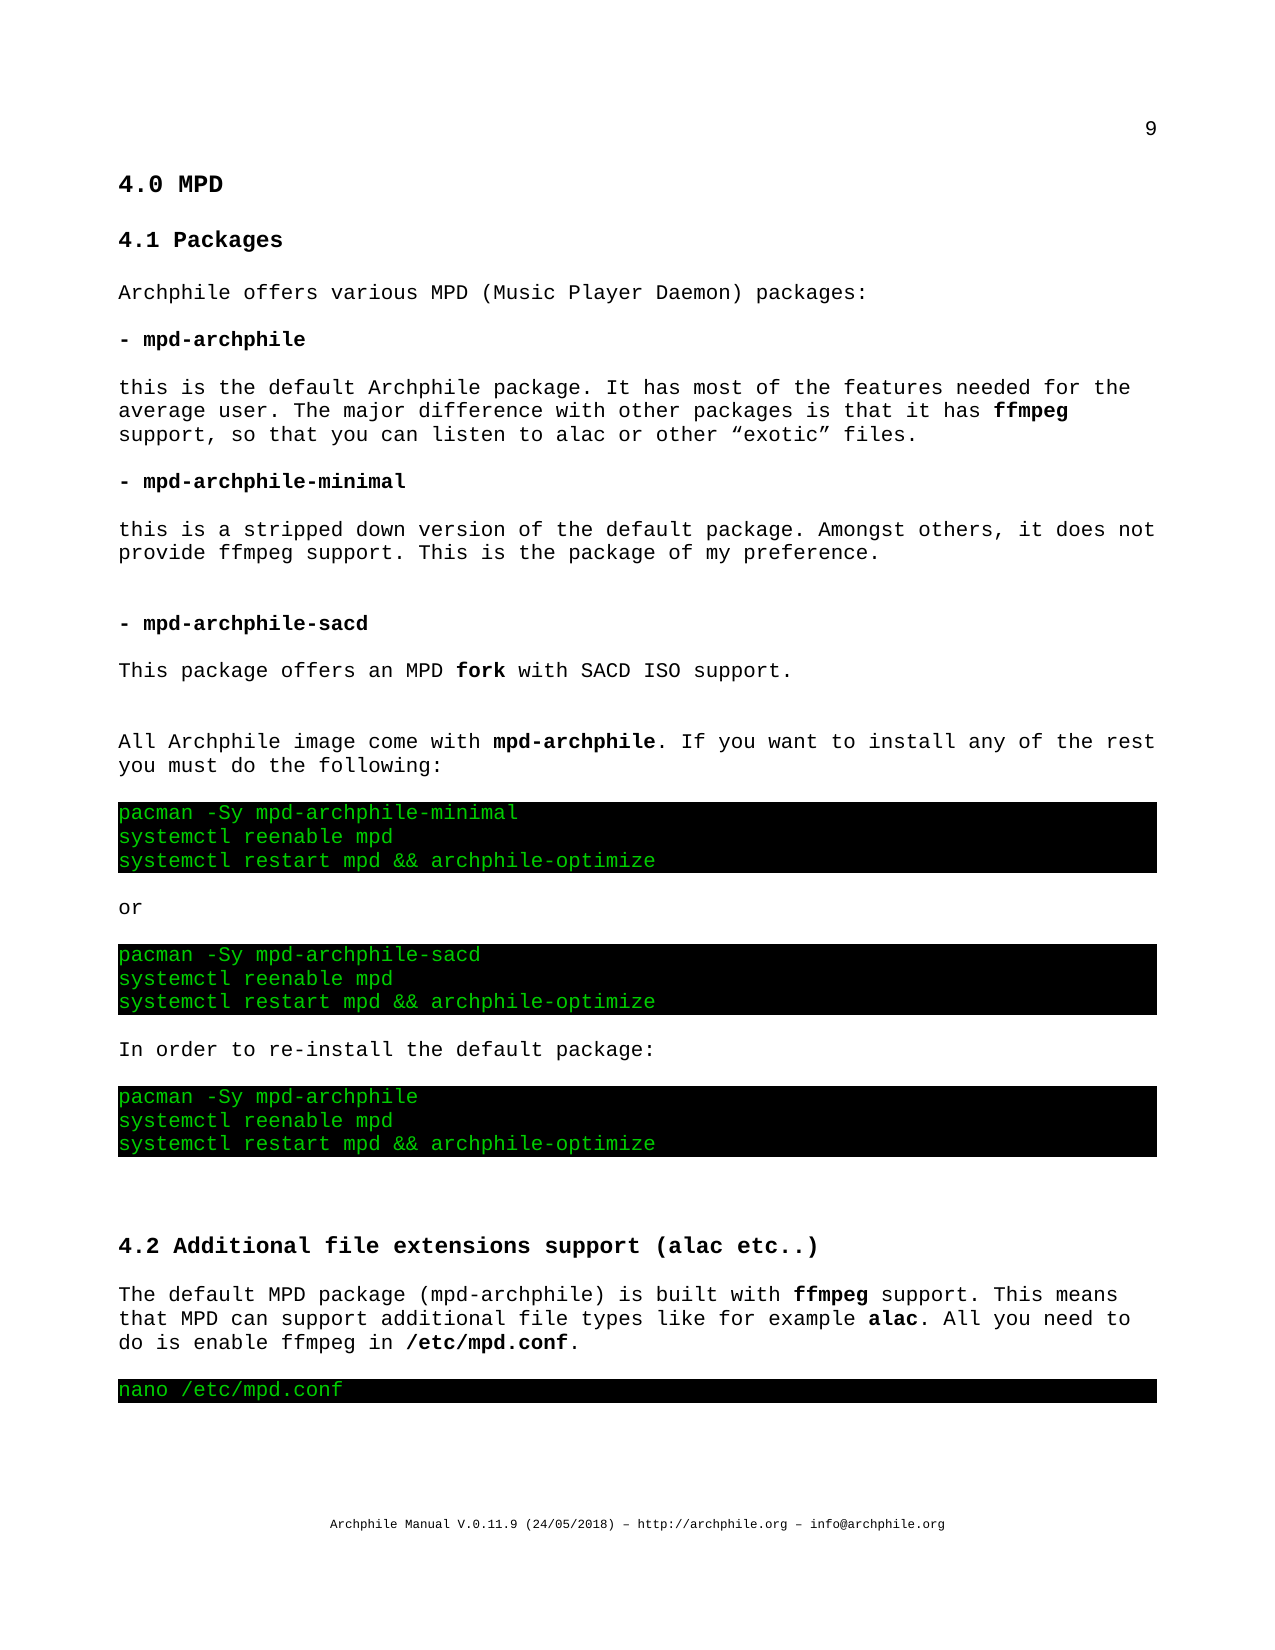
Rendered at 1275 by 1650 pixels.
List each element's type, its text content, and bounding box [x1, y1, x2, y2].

text nano /etc/mpd.conf [118, 1379, 1157, 1403]
text All Archphile image come with mpd-archphile. If you want to install any of the rest you must do the following: [118, 731, 1157, 779]
text - mpd-archphile-sacd [118, 613, 1157, 637]
text - mpd-archphile [118, 329, 1157, 353]
text systemctl reenable mpd [118, 968, 1157, 992]
text this is a stripped down version of the default package. Amongst others, it does not provide ffmpeg support. This is the package of my preference. [118, 519, 1157, 566]
text this is the default Archphile package. It has most of the features needed for the average user. The major difference with other packages is that it has ffmpeg support, so that you can listen to alac or other “exotic” files. [118, 377, 1157, 448]
text This package offers an MPD fork with SACD ISO support. [118, 661, 1157, 684]
text Archphile offers various MPD (Music Player Daemon) packages: [118, 282, 1157, 306]
text pacman -Sy mpd-archphile-minimal [118, 802, 1157, 826]
text systemctl reenable mpd [118, 1110, 1157, 1133]
text pacman -Sy mpd-archphile-sacd [118, 944, 1157, 968]
text - mpd-archphile-minimal [118, 471, 1157, 495]
text systemctl restart mpd && archphile-optimize [118, 992, 1157, 1015]
text pacman -Sy mpd-archphile [118, 1086, 1157, 1110]
text In order to re-install the default package: [118, 1039, 1157, 1062]
text systemctl restart mpd && archphile-optimize [118, 1133, 1157, 1157]
text 4.0 MPD [118, 171, 1157, 199]
text 4.1 Packages [118, 228, 1157, 254]
text systemctl restart mpd && archphile-optimize [118, 850, 1157, 873]
text or [118, 897, 1157, 921]
text 4.2 Additional file extensions support (alac etc..) [118, 1235, 1157, 1261]
text systemctl reenable mpd [118, 826, 1157, 850]
text The default MPD package (mpd-archphile) is built with ffmpeg support. This means that MPD can support additional file types like for example alac. All you need to do is enable ffmpeg in /etc/mpd.conf. [118, 1284, 1157, 1355]
